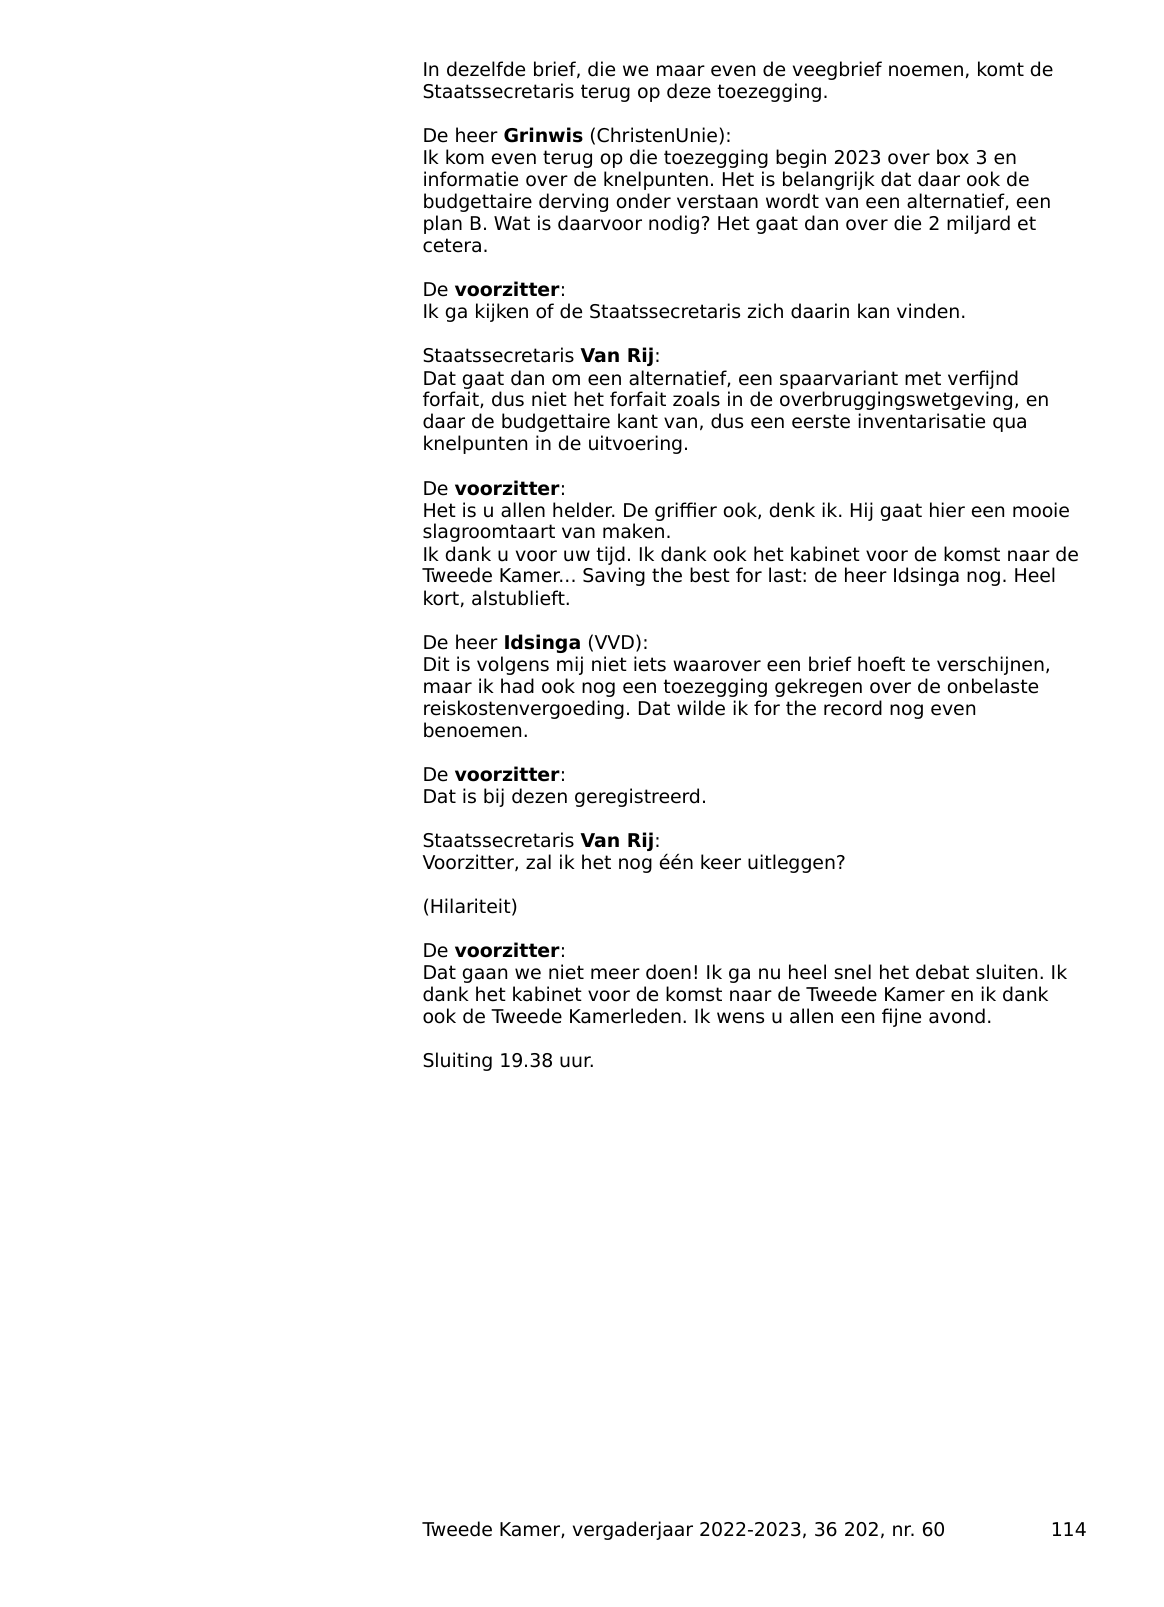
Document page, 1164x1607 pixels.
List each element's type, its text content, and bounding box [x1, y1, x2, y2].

text Dat gaat dan om een alternatief, een spaarvariant met verfijnd forfait, dus niet het forfait zoals in de overbruggingswetgeving, en daar de budgettaire kant van, dus een eerste inventarisatie qua knelpunten in de uitvoering. [422, 367, 1087, 455]
text Staatssecretaris Van Rij: [422, 345, 1087, 367]
text De heer Idsinga (VVD): [422, 632, 1087, 653]
text Ik kom even terug op die toezegging begin 2023 over box 3 en informatie over de knelpunten. Het is belangrijk dat daar ook de budgettaire derving onder verstaan wordt van een alternatief, een plan B. Wat is daarvoor nodig? Het gaat dan over die 2 miljard et cetera. [422, 147, 1087, 257]
text (Hilariteit) [422, 896, 1087, 918]
text Sluiting 19.38 uur. [422, 1050, 1087, 1072]
text Dat is bij dezen geregistreerd. [422, 786, 1087, 808]
text De voorzitter: [422, 940, 1087, 962]
text Dat gaan we niet meer doen! Ik ga nu heel snel het debat sluiten. Ik dank het kabinet voor de komst naar de Tweede Kamer en ik dank ook de Tweede Kamerleden. Ik wens u allen een fijne avond. [422, 962, 1087, 1028]
text Ik dank u voor uw tijd. Ik dank ook het kabinet voor de komst naar de Tweede Kamer... Saving the best for last: de heer Idsinga nog. Heel kort, alstublieft. [422, 543, 1087, 609]
text Dit is volgens mij niet iets waarover een brief hoeft te verschijnen, maar ik had ook nog een toezegging gekregen over de onbelaste reiskostenvergoeding. Dat wilde ik for the record nog even benoemen. [422, 653, 1087, 741]
text Ik ga kijken of de Staatssecretaris zich daarin kan vinden. [422, 301, 1087, 323]
text In dezelfde brief, die we maar even de veegbrief noemen, komt de Staatssecretaris terug op deze toezegging. [422, 59, 1087, 103]
text Het is u allen helder. De griffier ook, denk ik. Hij gaat hier een mooie slagroomtaart van maken. [422, 499, 1087, 543]
text Staatssecretaris Van Rij: [422, 830, 1087, 852]
text De voorzitter: [422, 764, 1087, 786]
text De voorzitter: [422, 279, 1087, 301]
text Voorzitter, zal ik het nog één keer uitleggen? [422, 852, 1087, 874]
text De voorzitter: [422, 477, 1087, 499]
text De heer Grinwis (ChristenUnie): [422, 125, 1087, 147]
